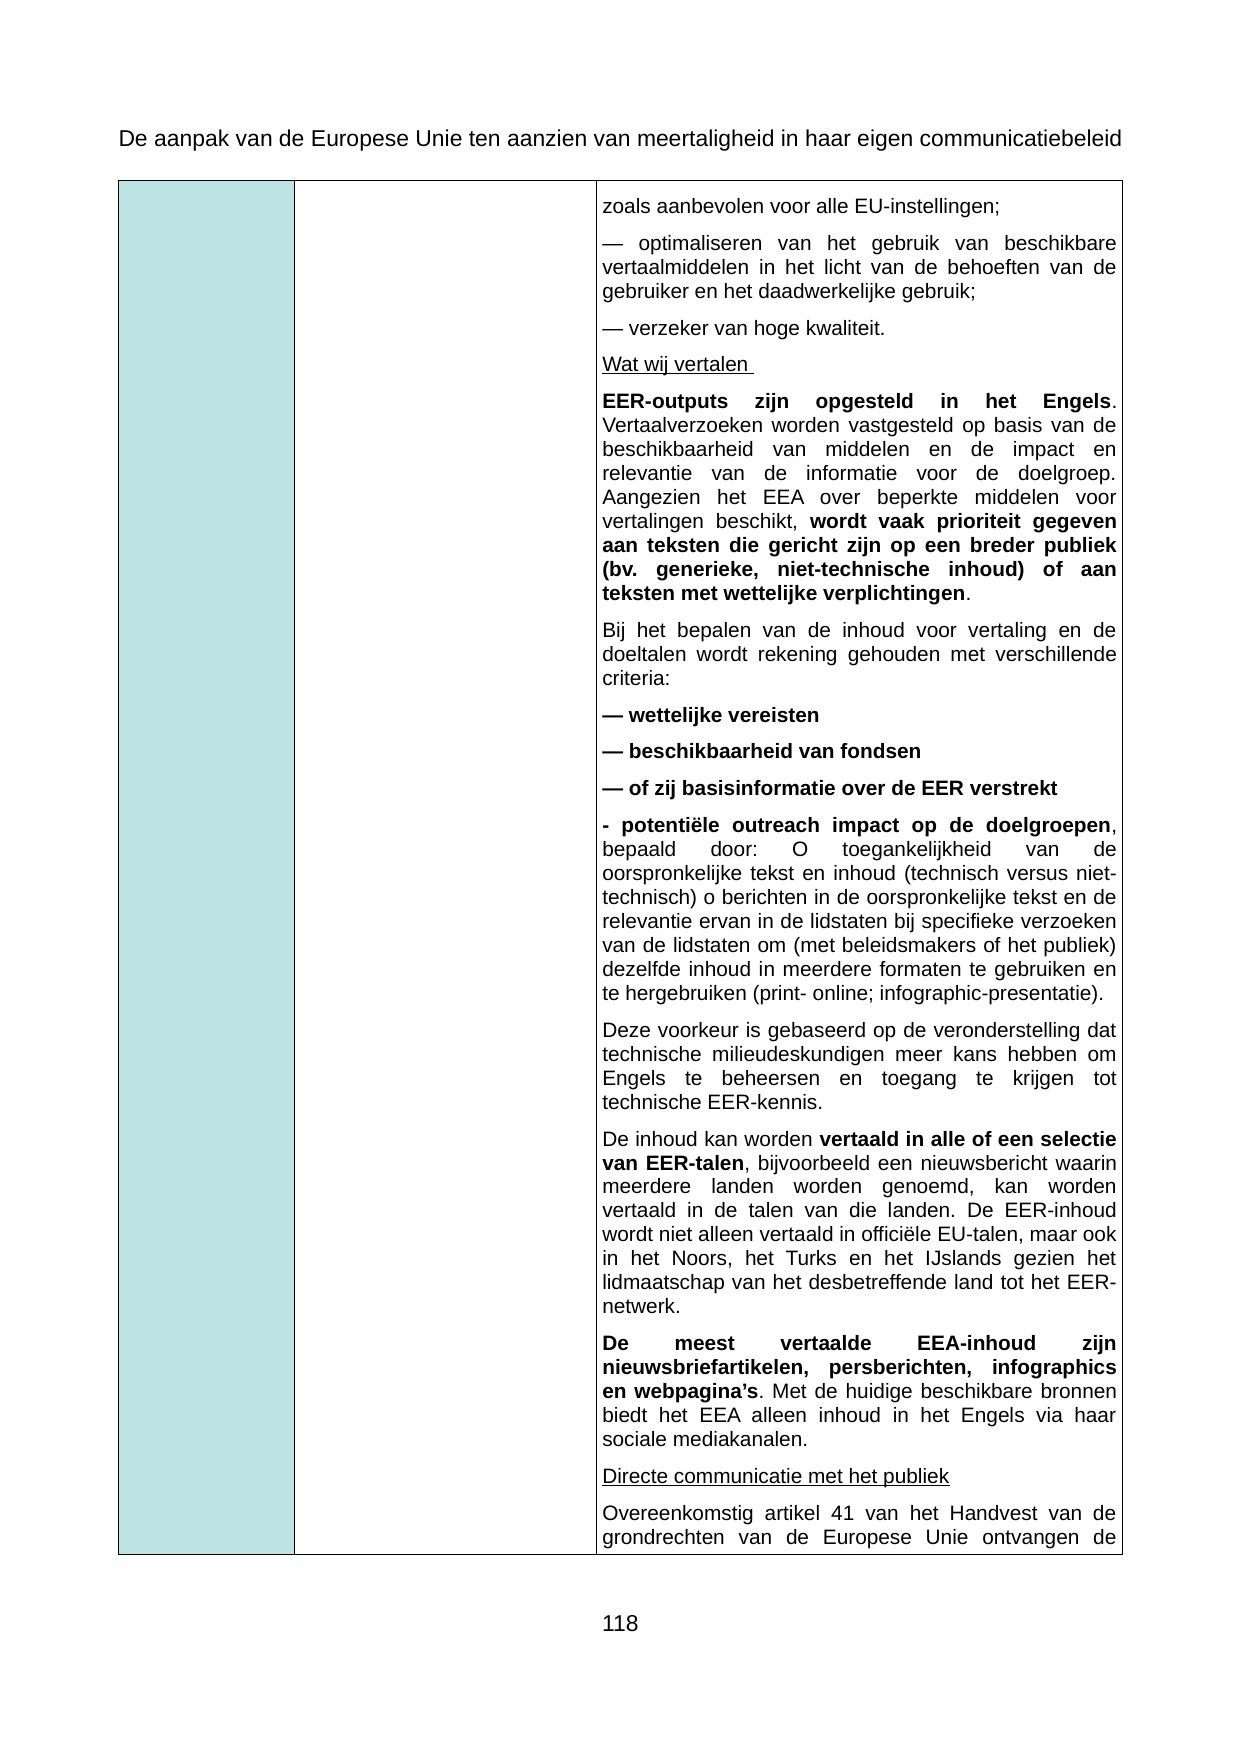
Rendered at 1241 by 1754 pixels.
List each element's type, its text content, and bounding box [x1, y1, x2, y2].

table_cell [295, 181, 596, 1554]
table_cell [119, 181, 294, 1554]
table_cell zoals aanbevolen voor alle EU-instellingen; — optimaliseren van het gebruik van beschikbare vertaalmiddelen in het licht van de behoeften van de gebruiker en het daadwerkelijke gebruik; — verzeker van hoge kwaliteit. Wat wij vertalen EER-outputs zijn opgesteld in het Engels. Vertaalverzoeken worden vastgesteld op basis van de beschikbaarheid van middelen en de impact en relevantie van de informatie voor de doelgroep. Aangezien het EEA over beperkte middelen voor vertalingen beschikt, wordt vaak prioriteit gegeven aan teksten die gericht zijn op een breder publiek (bv. generieke, niet-technische inhoud) of aan teksten met wettelijke verplichtingen. Bij het bepalen van de inhoud voor vertaling en de doeltalen wordt rekening gehouden met verschillende criteria: — wettelijke vereisten — beschikbaarheid van fondsen — of zij basisinformatie over de EER verstrekt - potentiële outreach impact op de doelgroepen, bepaald door: O toegankelijkheid van de oorspronkelijke tekst en inhoud (technisch versus niet-technisch) o berichten in de oorspronkelijke tekst en de relevantie ervan in de lidstaten bij specifieke verzoeken van de lidstaten om (met beleidsmakers of het publiek) dezelfde inhoud in meerdere formaten te gebruiken en te hergebruiken (print- online; infographic-presentatie). Deze voorkeur is gebaseerd op de veronderstelling dat technische milieudeskundigen meer kans hebben om Engels te beheersen en toegang te krijgen tot technische EER-kennis. De inhoud kan worden vertaald in alle of een selectie van EER-talen, bijvoorbeeld een nieuwsbericht waarin meerdere landen worden genoemd, kan worden vertaald in de talen van die landen. De EER-inhoud wordt niet alleen vertaald in officiële EU-talen, maar ook in het Noors, het Turks en het IJslands gezien het lidmaatschap van het desbetreffende land tot het EER-netwerk. De meest vertaalde EEA-inhoud zijn nieuwsbriefartikelen, persberichten, infographics en webpagina’s. Met de huidige beschikbare bronnen biedt het EEA alleen inhoud in het Engels via haar sociale mediakanalen. Directe communicatie met het publiek Overeenkomstig artikel 41 van het Handvest van de grondrechten van de Europese Unie ontvangen de [597, 181, 1122, 1554]
